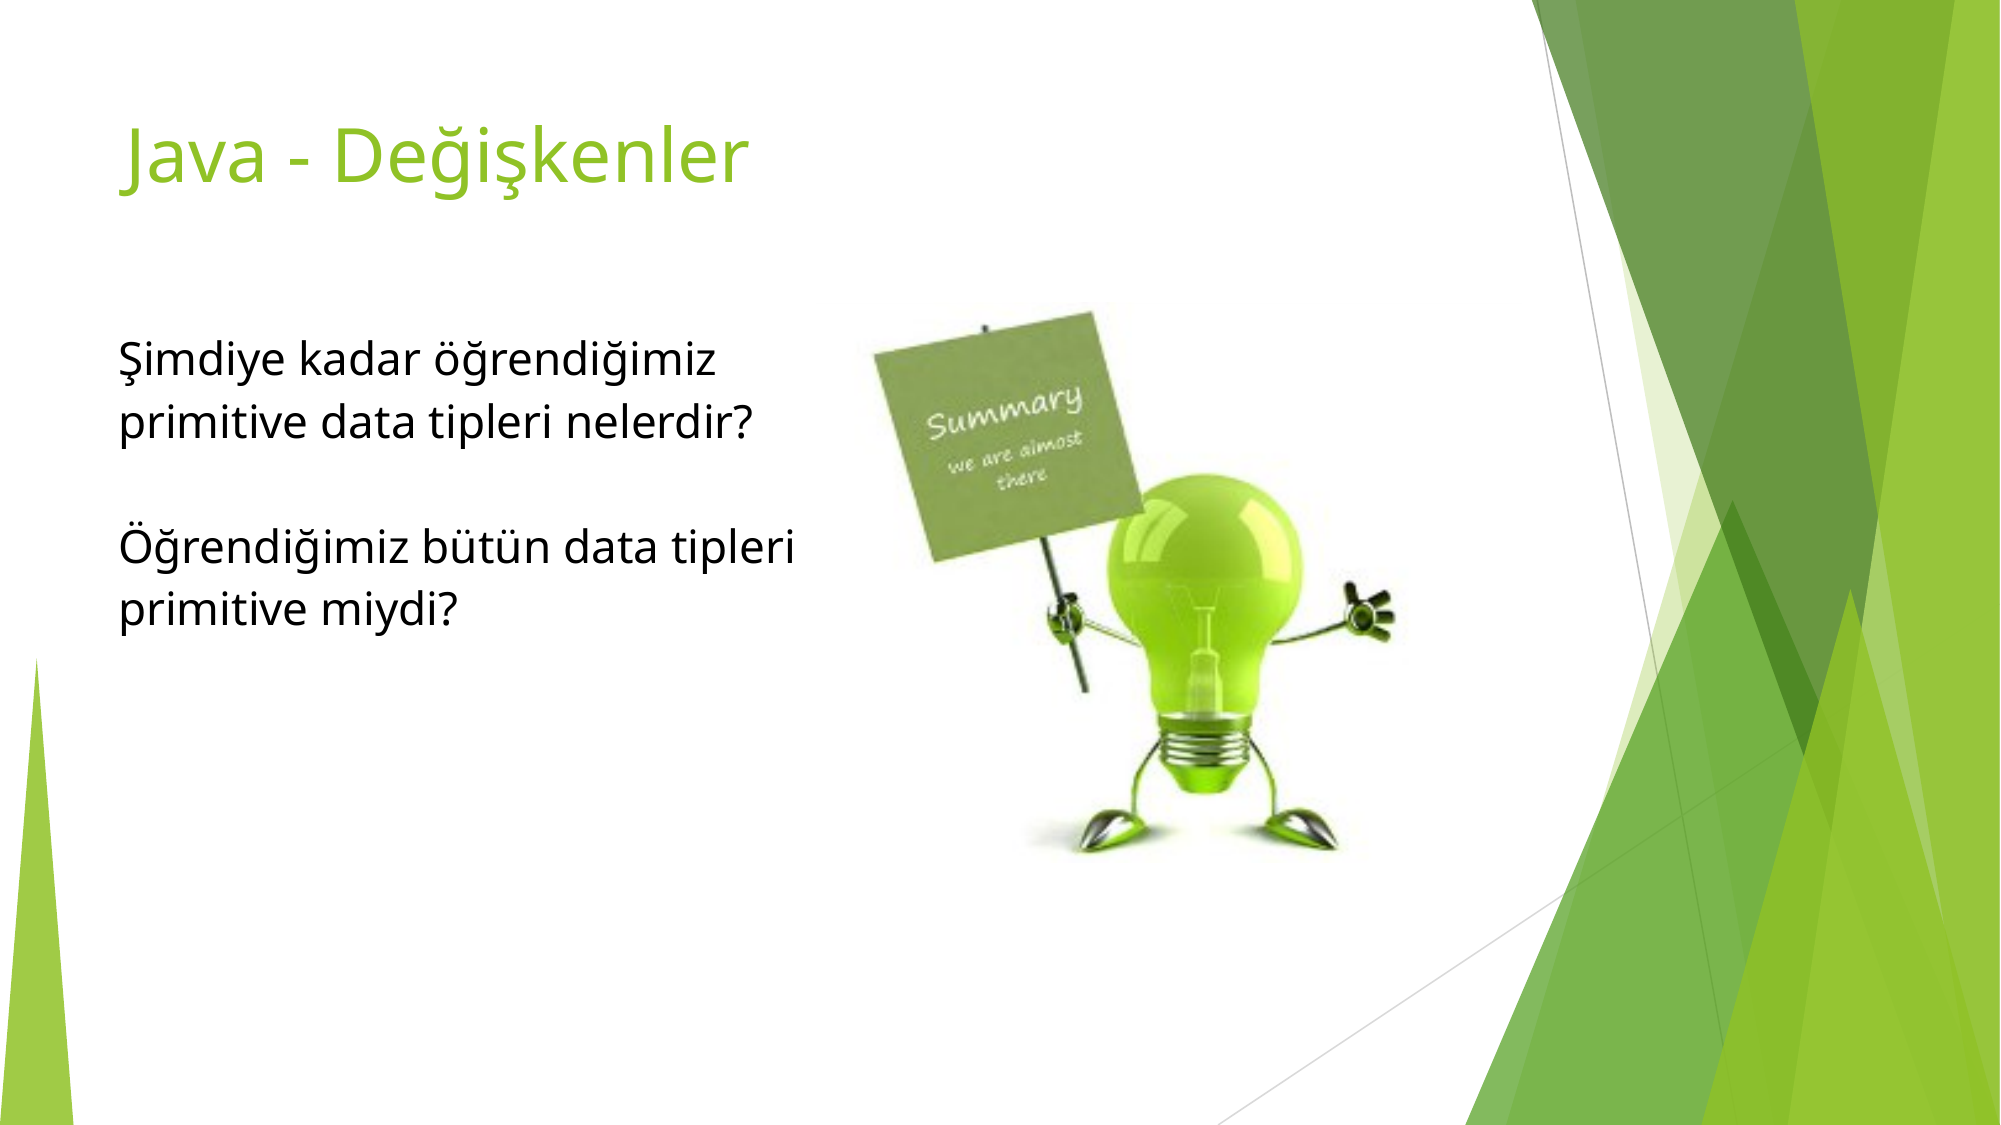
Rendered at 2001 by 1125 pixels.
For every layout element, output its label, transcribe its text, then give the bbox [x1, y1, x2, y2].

title Java - Değişkenler [111, 99, 1522, 317]
picture [816, 302, 1522, 863]
text_box Şimdiye kadar öğrendiğimiz primitive data tipleri nelerdir? Öğrendiğimiz bütün data tipleri primitive miydi? [118, 342, 805, 624]
